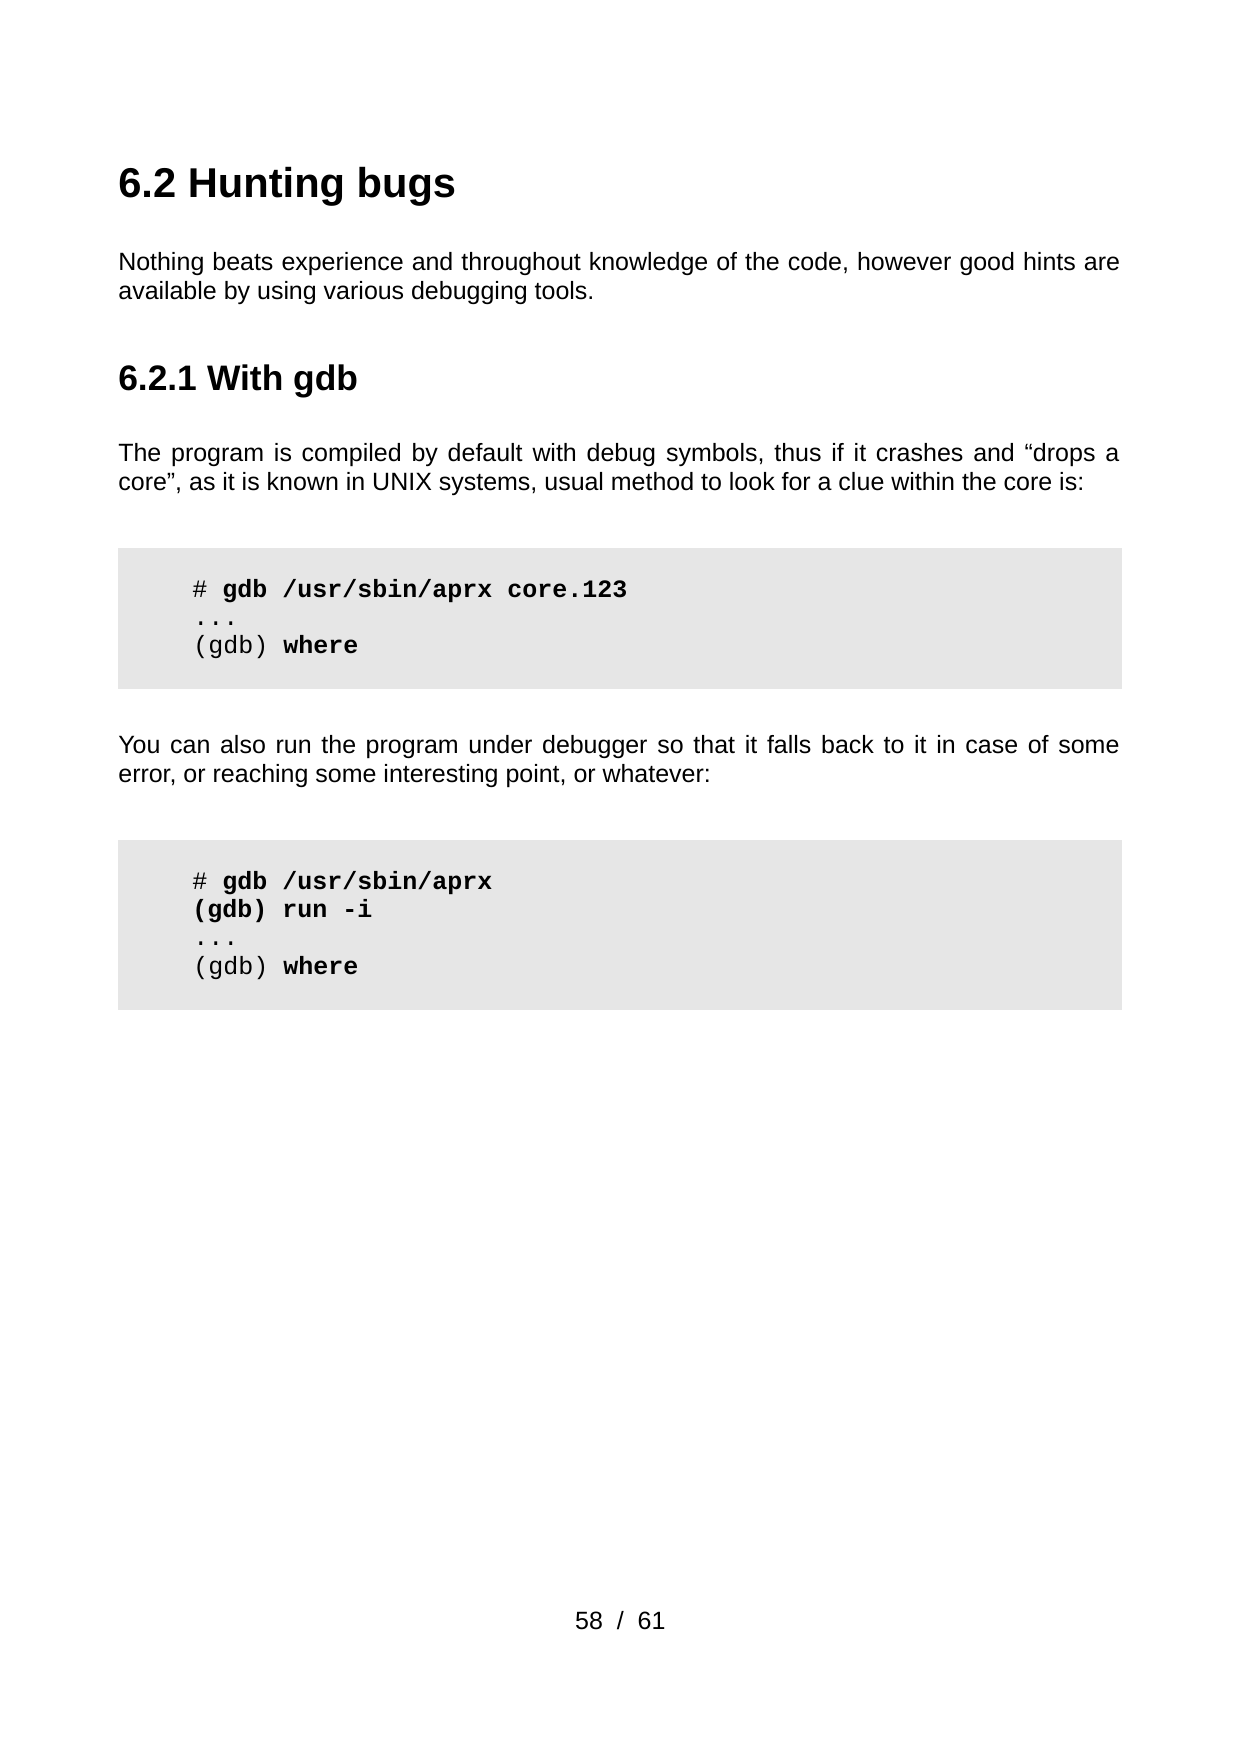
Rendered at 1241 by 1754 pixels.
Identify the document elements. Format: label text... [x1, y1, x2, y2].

text Nothing beats experience and throughout knowledge of the code, however good hints are available by using various debugging tools. [118, 247, 1122, 304]
text (gdb) where [118, 633, 1122, 661]
text You can also run the program under debugger so that it falls back to it in case of some error, or reaching some interesting point, or whatever: [118, 730, 1122, 788]
subtitle Hunting bugs [118, 159, 1122, 207]
text The program is compiled by default with debug symbols, thus if it crashes and “drops a core”, as it is known in UNIX systems, usual method to look for a clue within the core is: [118, 438, 1122, 496]
text (gdb) where [118, 953, 1122, 982]
subtitle With gdb [118, 357, 1122, 398]
text (gdb) run -i [118, 897, 1122, 925]
text ... [118, 604, 1122, 633]
text # gdb /usr/sbin/aprx core.123 [118, 576, 1122, 604]
text # gdb /usr/sbin/aprx [118, 868, 1122, 897]
text ... [118, 925, 1122, 953]
